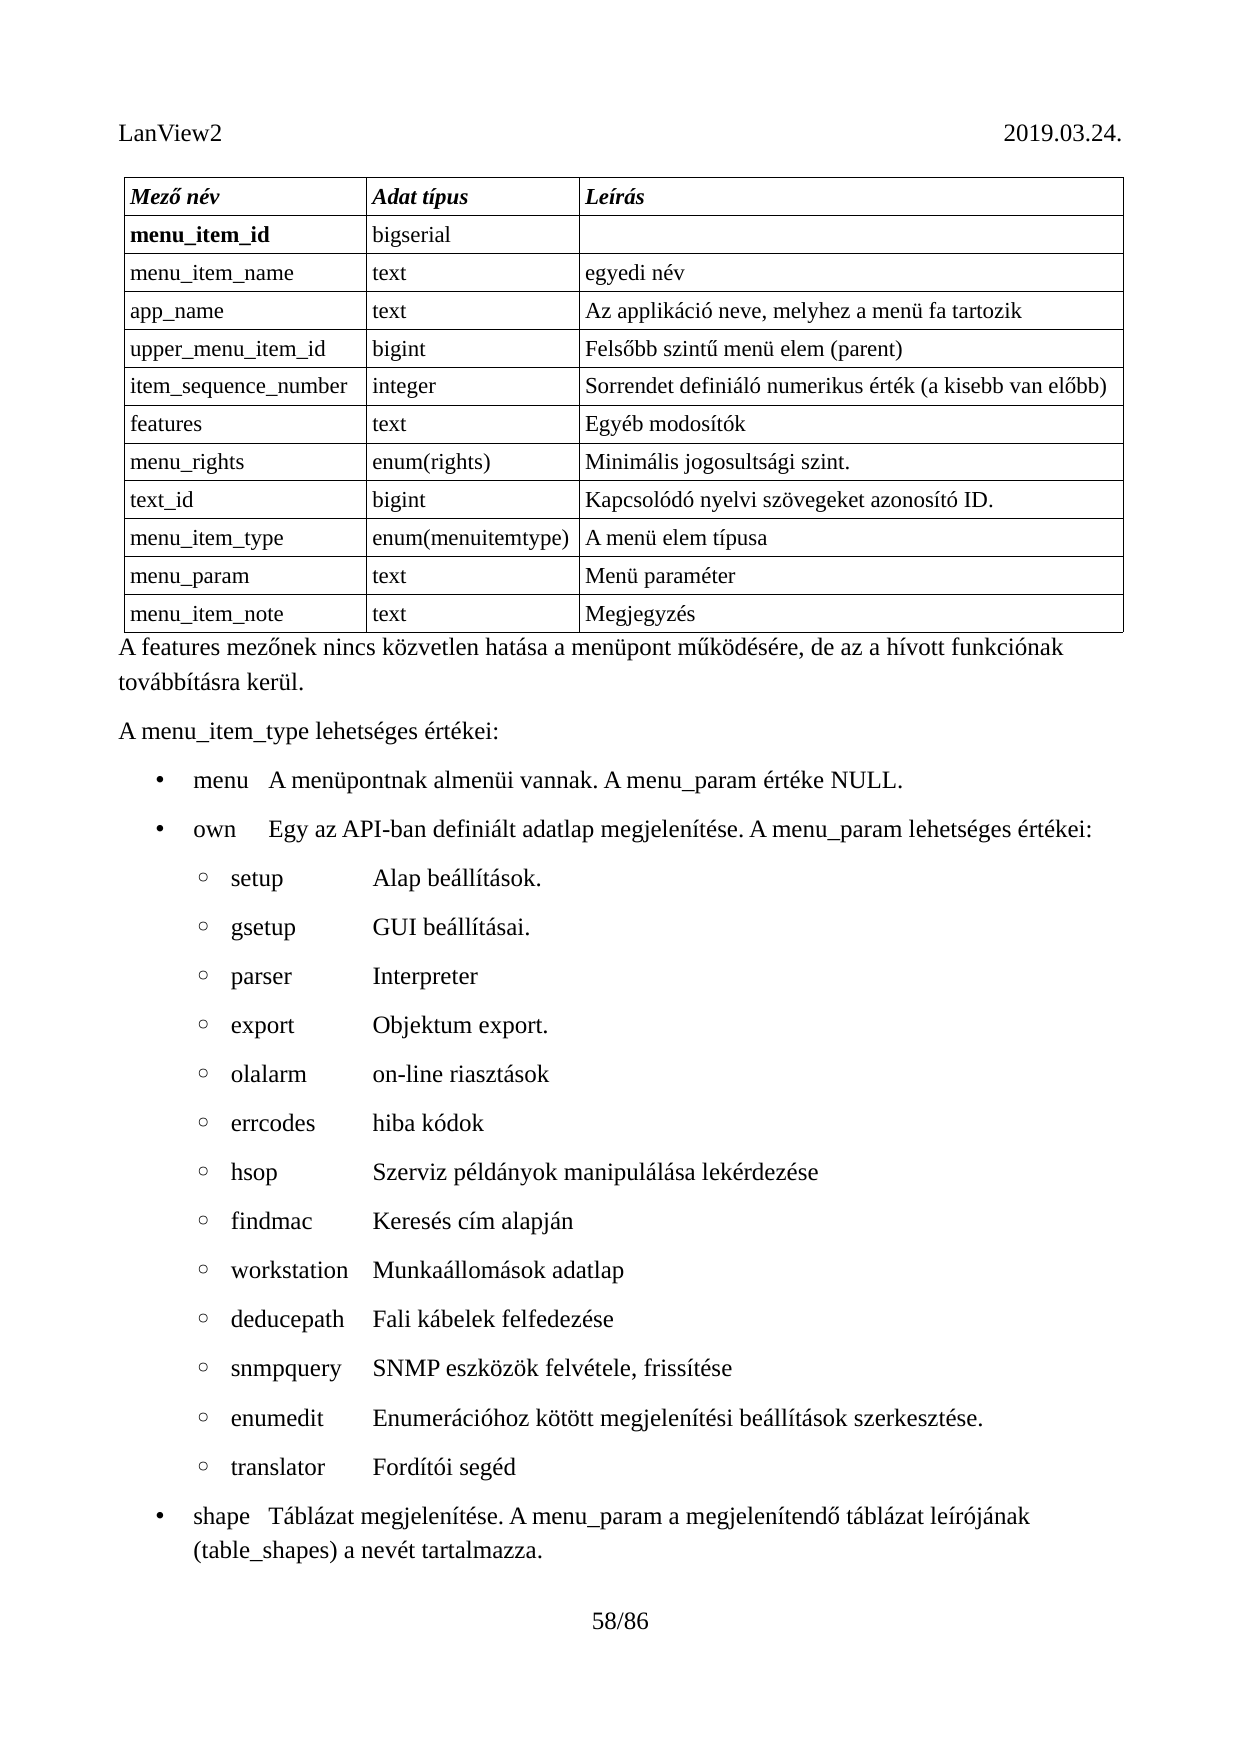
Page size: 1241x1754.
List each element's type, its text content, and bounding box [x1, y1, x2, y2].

table_cell egyedi név [580, 254, 1123, 291]
table_cell item_sequence_number [125, 368, 366, 404]
list setup Alap beállítások. [193, 863, 1122, 892]
list parser Interpreter [193, 961, 1122, 990]
list gsetup GUI beállításai. [193, 912, 1122, 941]
table_cell bigserial [367, 216, 579, 253]
table_cell Menü paraméter [580, 557, 1123, 594]
table_cell menu_rights [125, 444, 366, 480]
table_cell Megjegyzés [580, 595, 1123, 632]
table_header Leírás [580, 178, 1123, 215]
list errcodes hiba kódok [193, 1108, 1122, 1137]
table_cell features [125, 406, 366, 442]
table_cell A menü elem típusa [580, 519, 1123, 556]
table_cell bigint [367, 330, 579, 367]
list export Objektum export. [193, 1010, 1122, 1039]
table_cell text [367, 254, 579, 291]
table_cell Sorrendet definiáló numerikus érték (a kisebb van előbb) [580, 368, 1123, 404]
table_cell Kapcsolódó nyelvi szövegeket azonosító ID. [580, 481, 1123, 518]
table_cell Egyéb modosítók [580, 406, 1123, 442]
table_cell [580, 216, 1123, 253]
table_cell Az applikáció neve, melyhez a menü fa tartozik [580, 292, 1123, 329]
list deducepath Fali kábelek felfedezése [193, 1304, 1122, 1333]
table_cell text [367, 292, 579, 329]
table_cell menu_item_note [125, 595, 366, 632]
table_cell enum(menuitemtype) [367, 519, 579, 556]
table_cell menu_item_name [125, 254, 366, 291]
list own Egy az API-ban definiált adatlap megjelenítése. A menu_param lehetséges értékei: [156, 814, 1122, 843]
table_cell Minimális jogosultsági szint. [580, 444, 1123, 480]
list olalarm on-line riasztások [193, 1059, 1122, 1088]
list findmac Keresés cím alapján [193, 1206, 1122, 1235]
list enumedit Enumerációhoz kötött megjelenítési beállítások szerkesztése. [193, 1403, 1122, 1431]
table_cell upper_menu_item_id [125, 330, 366, 367]
list menu A menüpontnak almenüi vannak. A menu_param értéke NULL. [156, 765, 1122, 793]
text A menu_item_type lehetséges értékei: [118, 716, 1122, 744]
table_header Mező név [125, 178, 366, 215]
list hsop Szerviz példányok manipulálása lekérdezése [193, 1157, 1122, 1186]
table_cell menu_param [125, 557, 366, 594]
list translator Fordítói segéd [193, 1452, 1122, 1480]
table_cell integer [367, 368, 579, 404]
text A features mezőnek nincs közvetlen hatása a menüpont működésére, de az a hívott funkciónak továbbításra kerül. [118, 632, 1122, 695]
table_header Adat típus [367, 178, 579, 215]
table_cell text_id [125, 481, 366, 518]
table_cell text [367, 595, 579, 632]
table_cell text [367, 406, 579, 442]
table_cell menu_item_type [125, 519, 366, 556]
list shape Táblázat megjelenítése. A menu_param a megjelenítendő táblázat leírójának (table_shapes) a nevét tartalmazza. [156, 1501, 1122, 1564]
table_cell app_name [125, 292, 366, 329]
table_cell bigint [367, 481, 579, 518]
list workstation Munkaállomások adatlap [193, 1255, 1122, 1284]
table_cell text [367, 557, 579, 594]
table_cell Felsőbb szintű menü elem (parent) [580, 330, 1123, 367]
list snmpquery SNMP eszközök felvétele, frissítése [193, 1353, 1122, 1382]
table_cell enum(rights) [367, 444, 579, 480]
table_cell menu_item_id [125, 216, 366, 253]
